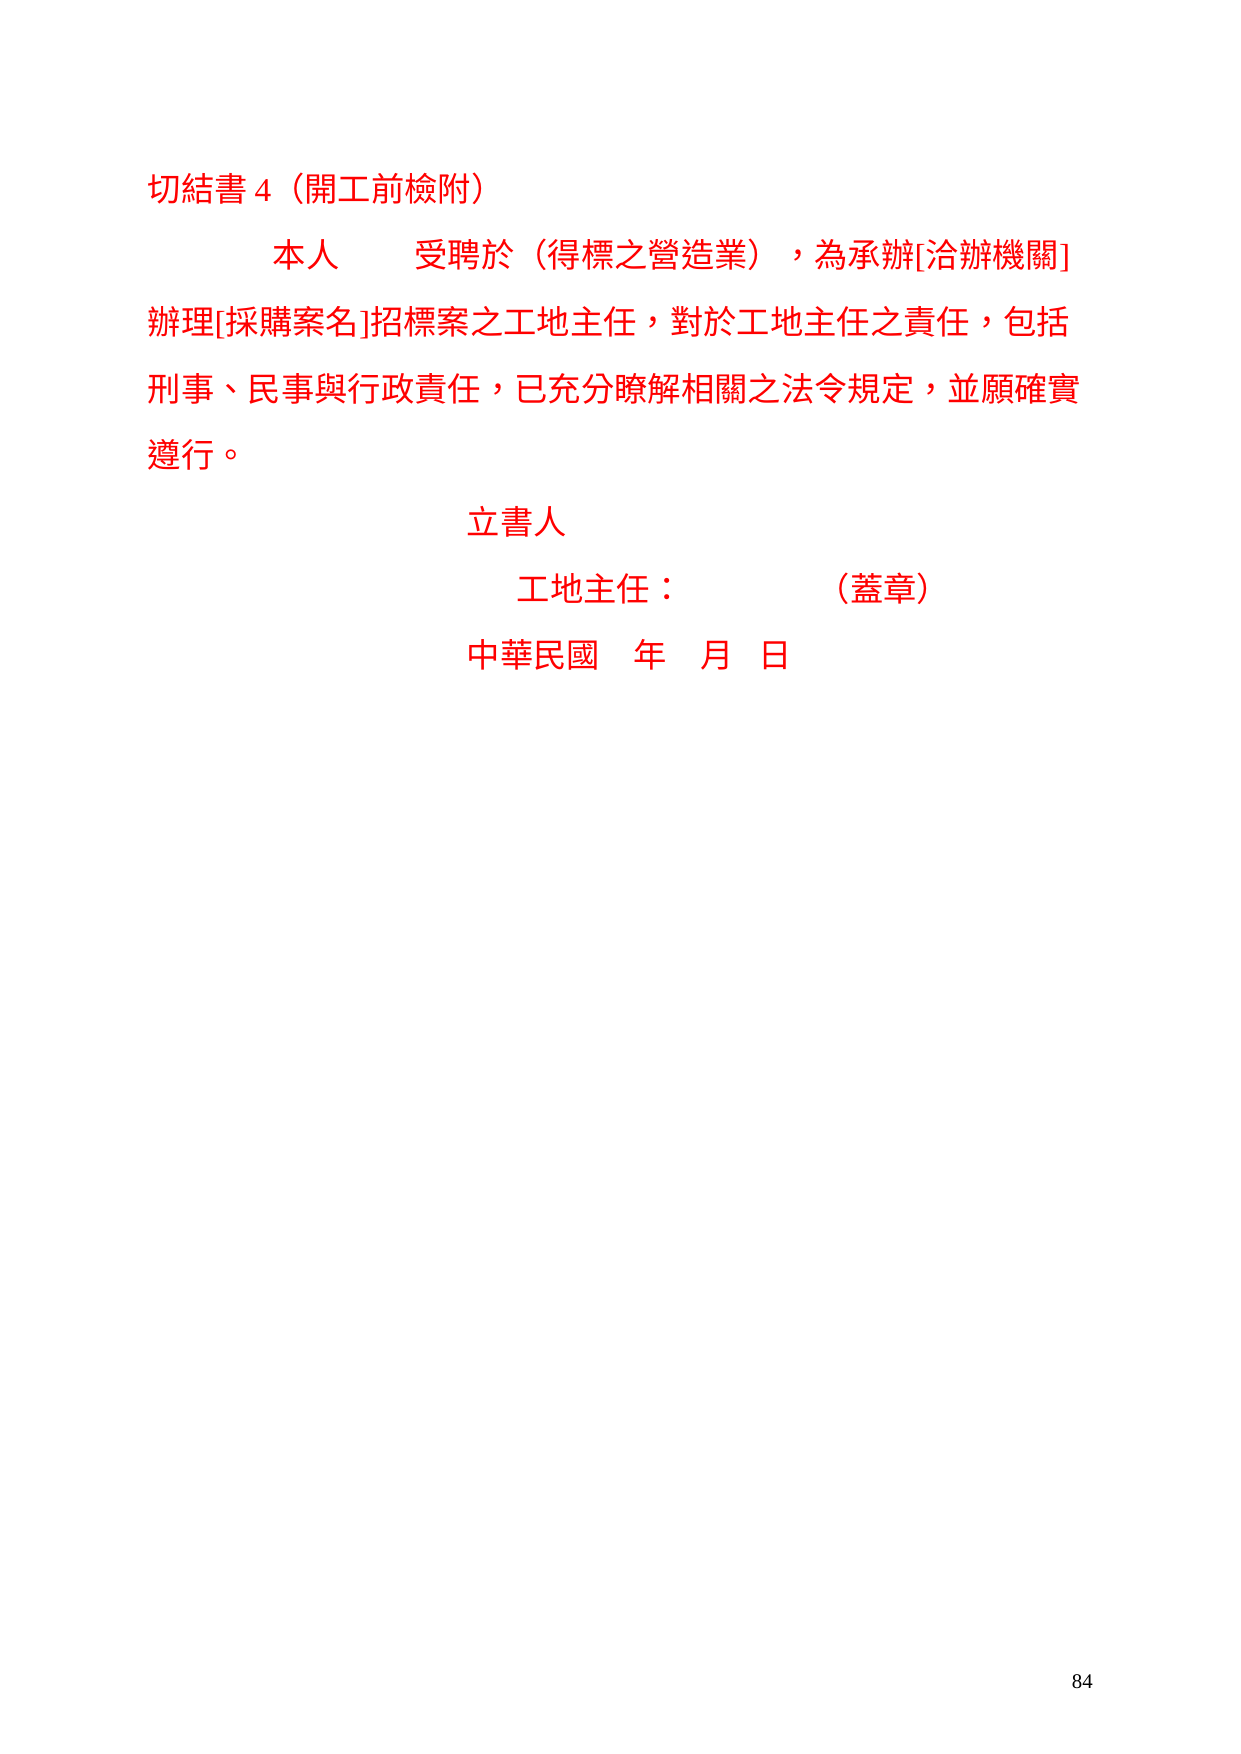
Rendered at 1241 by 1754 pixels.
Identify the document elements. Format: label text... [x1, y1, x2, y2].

text 中華民國 年 月 日 [466, 614, 1092, 681]
text 工地主任： （蓋章） [466, 548, 1092, 614]
text 本人 受聘於（得標之營造業），為承辦[洽辦機關]辦理[採購案名]招標案之工地主任，對於工地主任之責任，包括刑事、民事與行政責任，已充分瞭解相關之法令規定，並願確實遵行。 [148, 214, 1092, 481]
text 立書人 [466, 481, 1092, 548]
text 切結書4（開工前檢附） [148, 148, 1092, 214]
